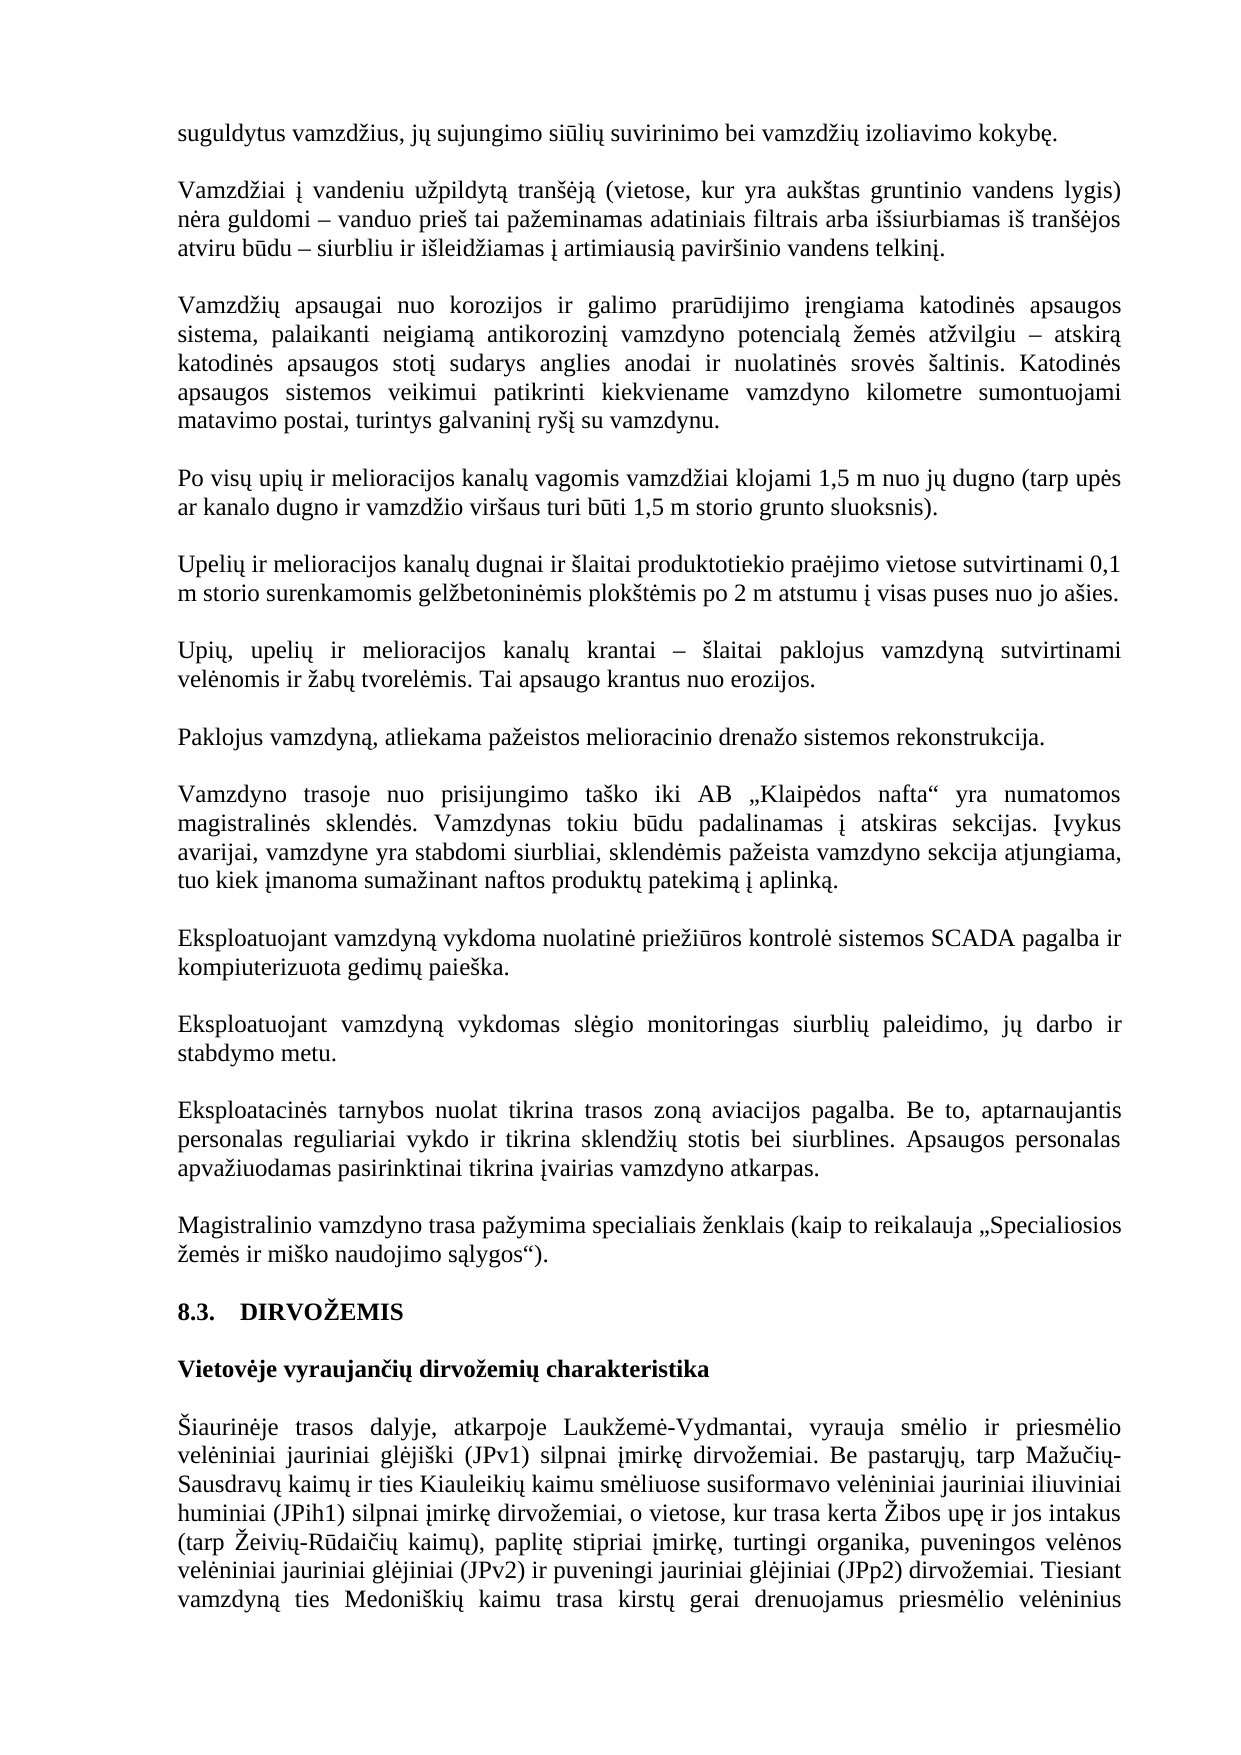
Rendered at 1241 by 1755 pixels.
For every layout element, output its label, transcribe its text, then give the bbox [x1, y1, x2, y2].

text Upelių ir melioracijos kanalų dugnai ir šlaitai produktotiekio praėjimo vietose sutvirtinami 0,1 m storio surenkamomis gelžbetoninėmis plokštėmis po 2 m atstumu į visas puses nuo jo ašies. [177, 549, 1122, 607]
text Šiaurinėje trasos dalyje, atkarpoje Laukžemė-Vydmantai, vyrauja smėlio ir priesmėlio velėniniai jauriniai glėjiški (JPv1) silpnai įmirkę dirvožemiai. Be pastarųjų, tarp Mažučių-Sausdravų kaimų ir ties Kiauleikių kaimu smėliuose susiformavo velėniniai jauriniai iliuviniai huminiai (JPih1) silpnai įmirkę dirvožemiai, o vietose, kur trasa kerta Žibos upę ir jos intakus (tarp Žeivių-Rūdaičių kaimų), paplitę stipriai įmirkę, turtingi organika, puveningos velėnos velėniniai jauriniai glėjiniai (JPv2) ir puveningi jauriniai glėjiniai (JPp2) dirvožemiai. Tiesiant vamzdyną ties Medoniškių kaimu trasa kirstų gerai drenuojamus priesmėlio velėninius [177, 1412, 1122, 1613]
text Vietovėje vyraujančių dirvožemių charakteristika [177, 1354, 1122, 1383]
text Vamzdžiai į vandeniu užpildytą tranšėją (vietose, kur yra aukštas gruntinio vandens lygis) nėra guldomi – vanduo prieš tai pažeminamas adatiniais filtrais arba išsiurbiamas iš tranšėjos atviru būdu – siurbliu ir išleidžiamas į artimiausią paviršinio vandens telkinį. [177, 176, 1122, 262]
text Po visų upių ir melioracijos kanalų vagomis vamzdžiai klojami 1,5 m nuo jų dugno (tarp upės ar kanalo dugno ir vamzdžio viršaus turi būti 1,5 m storio grunto sluoksnis). [177, 463, 1122, 521]
text Magistralinio vamzdyno trasa pažymima specialiais ženklais (kaip to reikalauja „Specialiosios žemės ir miško naudojimo sąlygos“). [177, 1211, 1122, 1268]
text Vamzdyno trasoje nuo prisijungimo taško iki AB „Klaipėdos nafta“ yra numatomos magistralinės sklendės. Vamzdynas tokiu būdu padalinamas į atskiras sekcijas. Įvykus avarijai, vamzdyne yra stabdomi siurbliai, sklendėmis pažeista vamzdyno sekcija atjungiama, tuo kiek įmanoma sumažinant naftos produktų patekimą į aplinką. [177, 779, 1122, 894]
text Eksploatacinės tarnybos nuolat tikrina trasos zoną aviacijos pagalba. Be to, aptarnaujantis personalas reguliariai vykdo ir tikrina sklendžių stotis bei siurblines. Apsaugos personalas apvažiuodamas pasirinktinai tikrina įvairias vamzdyno atkarpas. [177, 1096, 1122, 1182]
text 8.3. DIRVOŽEMIS [177, 1297, 1122, 1326]
text Eksploatuojant vamzdyną vykdomas slėgio monitoringas siurblių paleidimo, jų darbo ir stabdymo metu. [177, 1009, 1122, 1067]
text Vamzdžių apsaugai nuo korozijos ir galimo prarūdijimo įrengiama katodinės apsaugos sistema, palaikanti neigiamą antikorozinį vamzdyno potencialą žemės atžvilgiu – atskirą katodinės apsaugos stotį sudarys anglies anodai ir nuolatinės srovės šaltinis. Katodinės apsaugos sistemos veikimui patikrinti kiekviename vamzdyno kilometre sumontuojami matavimo postai, turintys galvaninį ryšį su vamzdynu. [177, 291, 1122, 434]
text Eksploatuojant vamzdyną vykdoma nuolatinė priežiūros kontrolė sistemos SCADA pagalba ir kompiuterizuota gedimų paieška. [177, 923, 1122, 981]
text Upių, upelių ir melioracijos kanalų krantai – šlaitai paklojus vamzdyną sutvirtinami velėnomis ir žabų tvorelėmis. Tai apsaugo krantus nuo erozijos. [177, 636, 1122, 693]
text suguldytus vamzdžius, jų sujungimo siūlių suvirinimo bei vamzdžių izoliavimo kokybę. [177, 118, 1122, 147]
text Paklojus vamzdyną, atliekama pažeistos melioracinio drenažo sistemos rekonstrukcija. [177, 722, 1122, 751]
